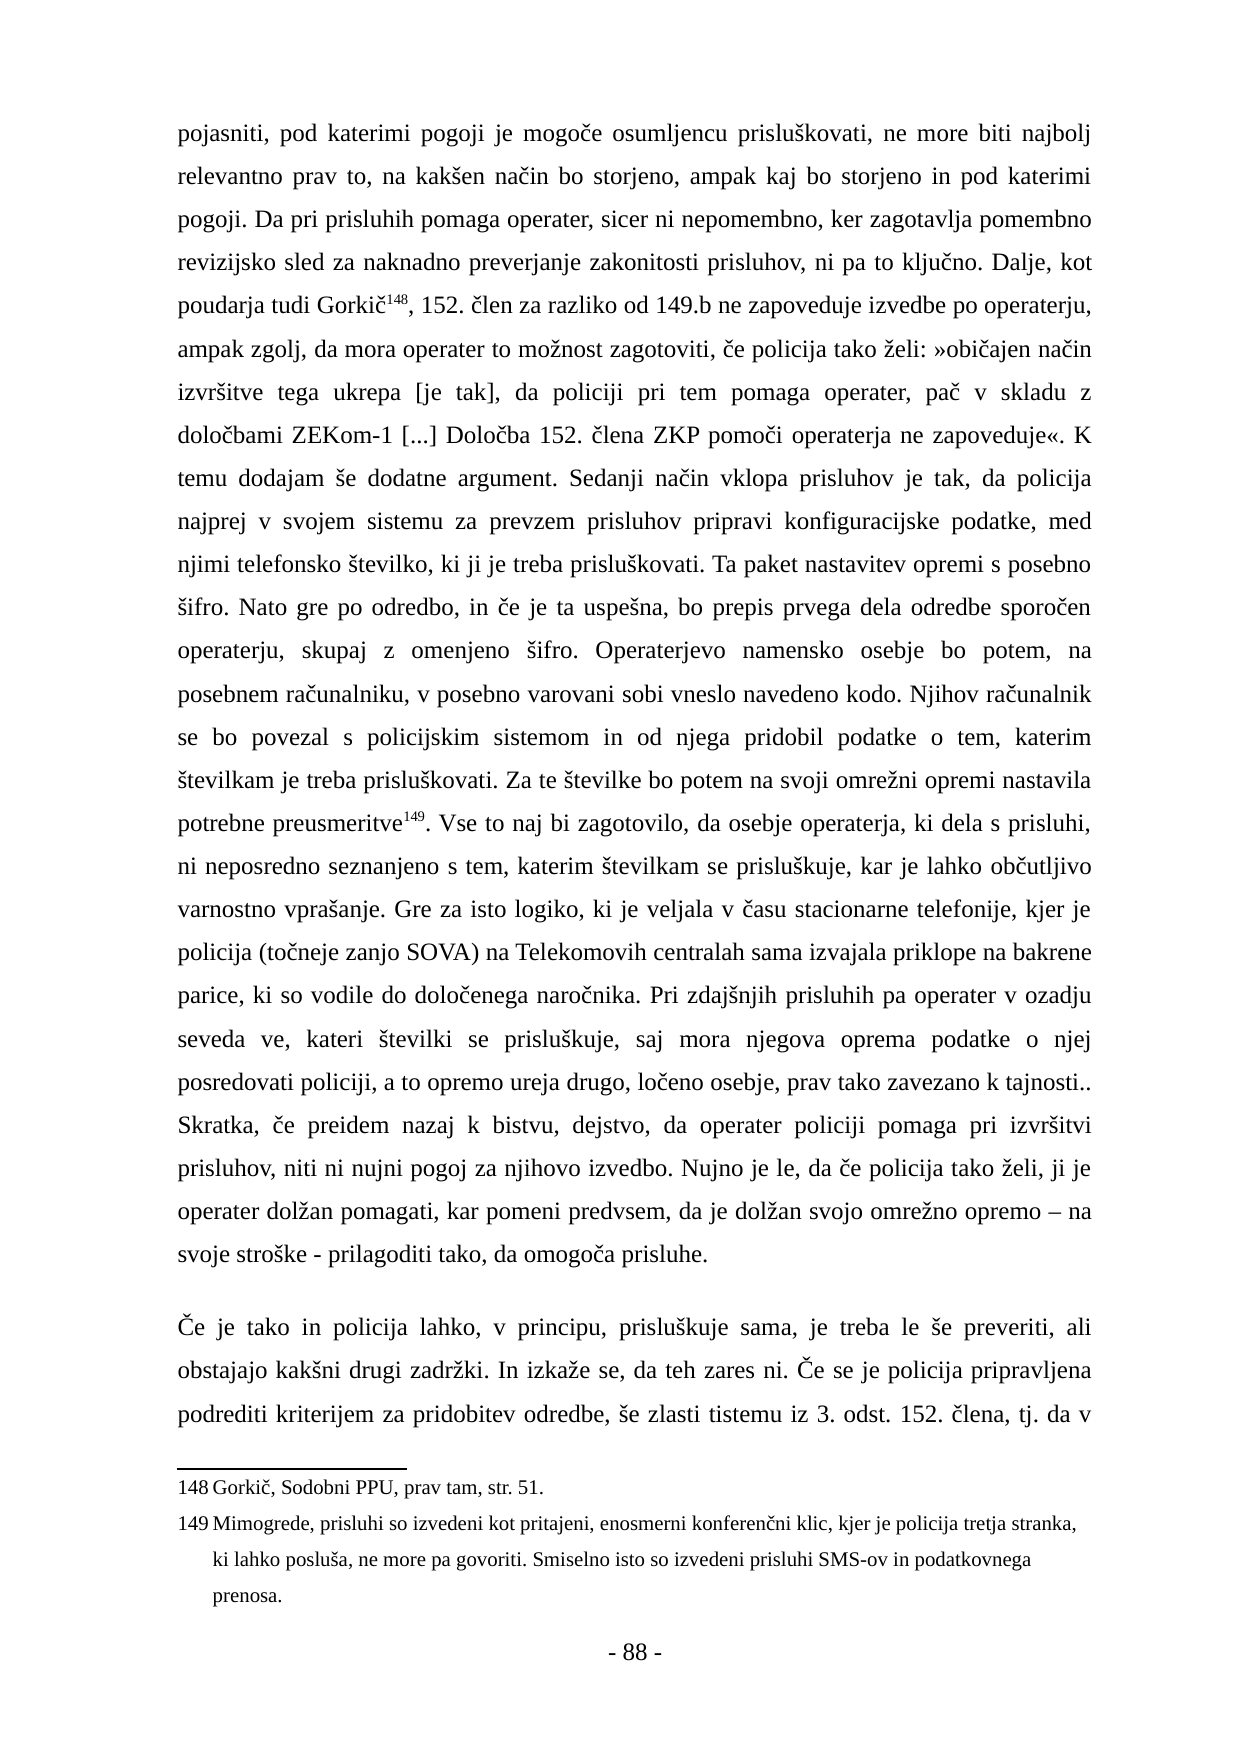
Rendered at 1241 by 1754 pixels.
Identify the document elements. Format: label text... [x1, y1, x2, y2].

text Mimogrede, prisluhi so izvedeni kot pritajeni, enosmerni konferenčni klic, kjer je policija tretja stranka, ki lahko posluša, ne more pa govoriti. Smiselno isto so izvedeni prisluhi SMS-ov in podatkovnega prenosa. [177, 1511, 1093, 1607]
text Če je tako in policija lahko, v principu, prisluškuje sama, je treba le še preveriti, ali obstajajo kakšni drugi zadržki. In izkaže se, da teh zares ni. Če se je policija pripravljena podrediti kriterijem za pridobitev odredbe, še zlasti tistemu iz 3. odst. 152. člena, tj. da v [177, 1312, 1093, 1427]
text pojasniti, pod katerimi pogoji je mogoče osumljencu prisluškovati, ne more biti najbolj relevantno prav to, na kakšen način bo storjeno, ampak kaj bo storjeno in pod katerimi pogoji. Da pri prisluhih pomaga operater, sicer ni nepomembno, ker zagotavlja pomembno revizijsko sled za naknadno preverjanje zakonitosti prisluhov, ni pa to ključno. Dalje, kot poudarja tudi Gorkič, 152. člen za razliko od 149.b ne zapoveduje izvedbe po operaterju, ampak zgolj, da mora operater to možnost zagotoviti, če policija tako želi: »običajen način izvršitve tega ukrepa [je tak], da policiji pri tem pomaga operater, pač v skladu z določbami ZEKom-1 [...] Določba 152. člena ZKP pomoči operaterja ne zapoveduje«. K temu dodajam še dodatne argument. Sedanji način vklopa prisluhov je tak, da policija najprej v svojem sistemu za prevzem prisluhov pripravi konfiguracijske podatke, med njimi telefonsko številko, ki ji je treba prisluškovati. Ta paket nastavitev opremi s posebno šifro. Nato gre po odredbo, in če je ta uspešna, bo prepis prvega dela odredbe sporočen operaterju, skupaj z omenjeno šifro. Operaterjevo namensko osebje bo potem, na posebnem računalniku, v posebno varovani sobi vneslo navedeno kodo. Njihov računalnik se bo povezal s policijskim sistemom in od njega pridobil podatke o tem, katerim številkam je treba prisluškovati. Za te številke bo potem na svoji omrežni opremi nastavila potrebne preusmeritve. Vse to naj bi zagotovilo, da osebje operaterja, ki dela s prisluhi, ni neposredno seznanjeno s tem, katerim številkam se prisluškuje, kar je lahko občutljivo varnostno vprašanje. Gre za isto logiko, ki je veljala v času stacionarne telefonije, kjer je policija (točneje zanjo SOVA) na Telekomovih centralah sama izvajala priklope na bakrene parice, ki so vodile do določenega naročnika. Pri zdajšnjih prisluhih pa operater v ozadju seveda ve, kateri številki se prisluškuje, saj mora njegova oprema podatke o njej posredovati policiji, a to opremo ureja drugo, ločeno osebje, prav tako zavezano k tajnosti.. Skratka, če preidem nazaj k bistvu, dejstvo, da operater policiji pomaga pri izvršitvi prisluhov, niti ni nujni pogoj za njihovo izvedbo. Nujno je le, da če policija tako želi, ji je operater dolžan pomagati, kar pomeni predvsem, da je dolžan svojo omrežno opremo – na svoje stroške - prilagoditi tako, da omogoča prisluhe. [177, 118, 1093, 1268]
text Gorkič, Sodobni PPU, prav tam, str. 51. [177, 1475, 1093, 1499]
